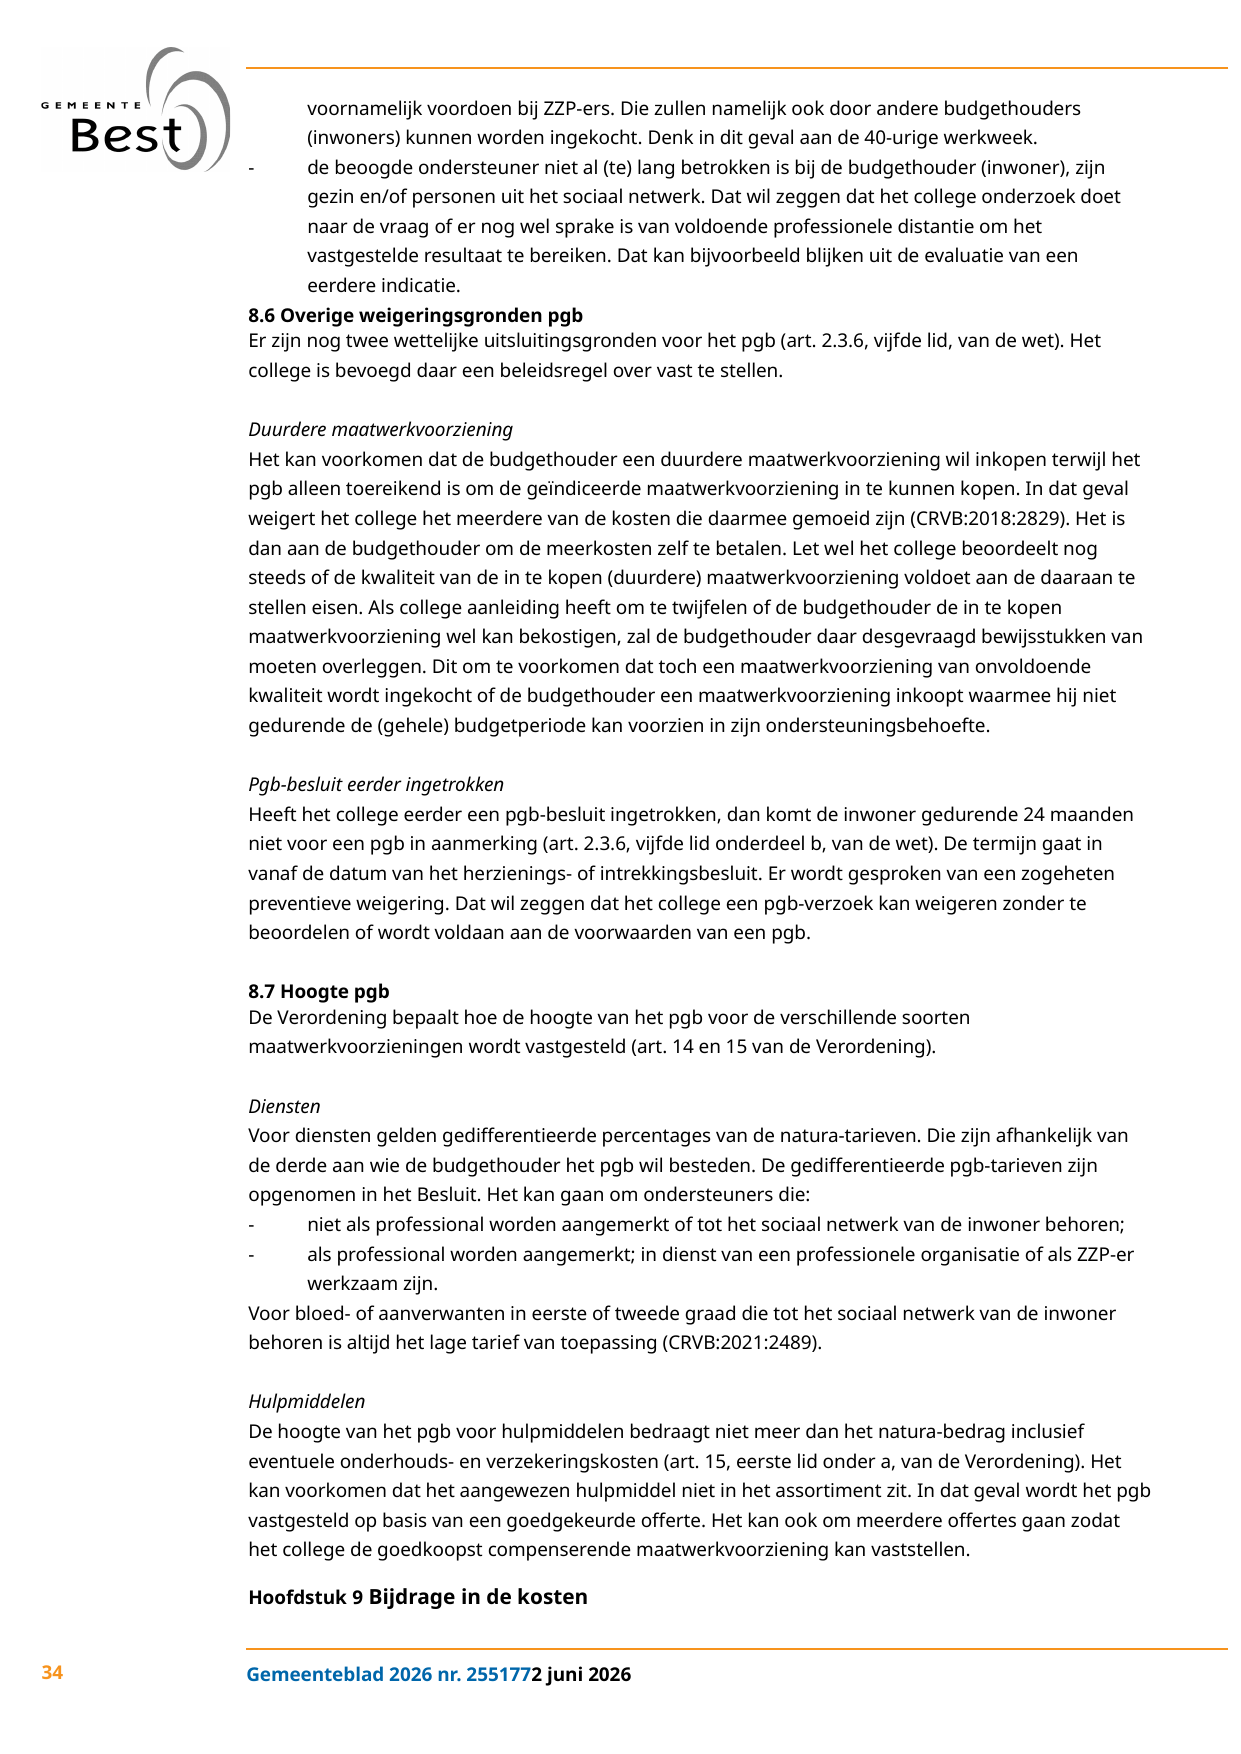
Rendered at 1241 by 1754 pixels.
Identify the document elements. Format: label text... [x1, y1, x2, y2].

list voornamelijk voordoen bij ZZP-ers. Die zullen namelijk ook door andere budgethouders (inwoners) kunnen worden ingekocht. Denk in dit geval aan de 40-urige werkweek. [248, 95, 1152, 150]
text Voor bloed- of aanverwanten in eerste of tweede graad die tot het sociaal netwerk van de inwoner behoren is altijd het lage tarief van toepassing (CRVB:2021:2489). [248, 1300, 1152, 1355]
text Hulpmiddelen [248, 1389, 1152, 1414]
text Duurdere maatwerkvoorziening [248, 416, 1152, 442]
text Het kan voorkomen dat de budgethouder een duurdere maatwerkvoorziening wil inkopen terwijl het pgb alleen toereikend is om de geïndiceerde maatwerkvoorziening in te kunnen kopen. In dat geval weigert het college het meerdere van de kosten die daarmee gemoeid zijn (CRVB:2018:2829). Het is dan aan de budgethouder om de meerkosten zelf te betalen. Let wel het college beoordeelt nog steeds of de kwaliteit van de in te kopen (duurdere) maatwerkvoorziening voldoet aan de daaraan te stellen eisen. Als college aanleiding heeft om te twijfelen of de budgethouder de in te kopen maatwerkvoorziening wel kan bekostigen, zal de budgethouder daar desgevraagd bewijsstukken van moeten overleggen. Dit om te voorkomen dat toch een maatwerkvoorziening van onvoldoende kwaliteit wordt ingekocht of de budgethouder een maatwerkvoorziening inkoopt waarmee hij niet gedurende de (gehele) budgetperiode kan voorzien in zijn ondersteuningsbehoefte. [248, 446, 1152, 738]
text Pgb-besluit eerder ingetrokken [248, 771, 1152, 797]
list als professional worden aangemerkt; in dienst van een professionele organisatie of als ZZP-er werkzaam zijn. [248, 1241, 1152, 1296]
text Er zijn nog twee wettelijke uitsluitingsgronden voor het pgb (art. 2.3.6, vijfde lid, van de wet). Het college is bevoegd daar een beleidsregel over vast te stellen. [248, 328, 1152, 383]
text Hoofdstuk 9 Bijdrage in de kosten [248, 1582, 1152, 1611]
list niet als professional worden aangemerkt of tot het sociaal netwerk van de inwoner behoren; [248, 1211, 1152, 1237]
text De Verordening bepaalt hoe de hoogte van het pgb voor de verschillende soorten maatwerkvoorzieningen wordt vastgesteld (art. 14 en 15 van de Verordening). [248, 1004, 1152, 1059]
picture [41, 47, 231, 172]
text De hoogte van het pgb voor hulpmiddelen bedraagt niet meer dan het natura-bedrag inclusief eventuele onderhouds- en verzekeringskosten (art. 15, eerste lid onder a, van de Verordening). Het kan voorkomen dat het aangewezen hulpmiddel niet in het assortiment zit. In dat geval wordt het pgb vastgesteld op basis van een goedgekeurde offerte. Het kan ook om meerdere offertes gaan zodat het college de goedkoopst compenserende maatwerkvoorziening kan vaststellen. [248, 1418, 1152, 1562]
text Diensten [248, 1093, 1152, 1119]
list de beoogde ondersteuner niet al (te) lang betrokken is bij de budgethouder (inwoner), zijn gezin en/of personen uit het sociaal netwerk. Dat wil zeggen dat het college onderzoek doet naar de vraag of er nog wel sprake is van voldoende professionele distantie om het vastgestelde resultaat te bereiken. Dat kan bijvoorbeeld blijken uit de evaluatie van een eerdere indicatie. [248, 154, 1152, 298]
text Voor diensten gelden gedifferentieerde percentages van de natura-tarieven. Die zijn afhankelijk van de derde aan wie de budgethouder het pgb wil besteden. De gedifferentieerde pgb-tarieven zijn opgenomen in het Besluit. Het kan gaan om ondersteuners die: [248, 1122, 1152, 1207]
text 8.7 Hoogte pgb [248, 978, 1152, 1004]
text Heeft het college eerder een pgb-besluit ingetrokken, dan komt de inwoner gedurende 24 maanden niet voor een pgb in aanmerking (art. 2.3.6, vijfde lid onderdeel b, van de wet). De termijn gaat in vanaf de datum van het herzienings- of intrekkingsbesluit. Er wordt gesproken van een zogeheten preventieve weigering. Dat wil zeggen dat het college een pgb-verzoek kan weigeren zonder te beoordelen of wordt voldaan aan de voorwaarden van een pgb. [248, 801, 1152, 945]
text 8.6 Overige weigeringsgronden pgb [248, 302, 1152, 328]
